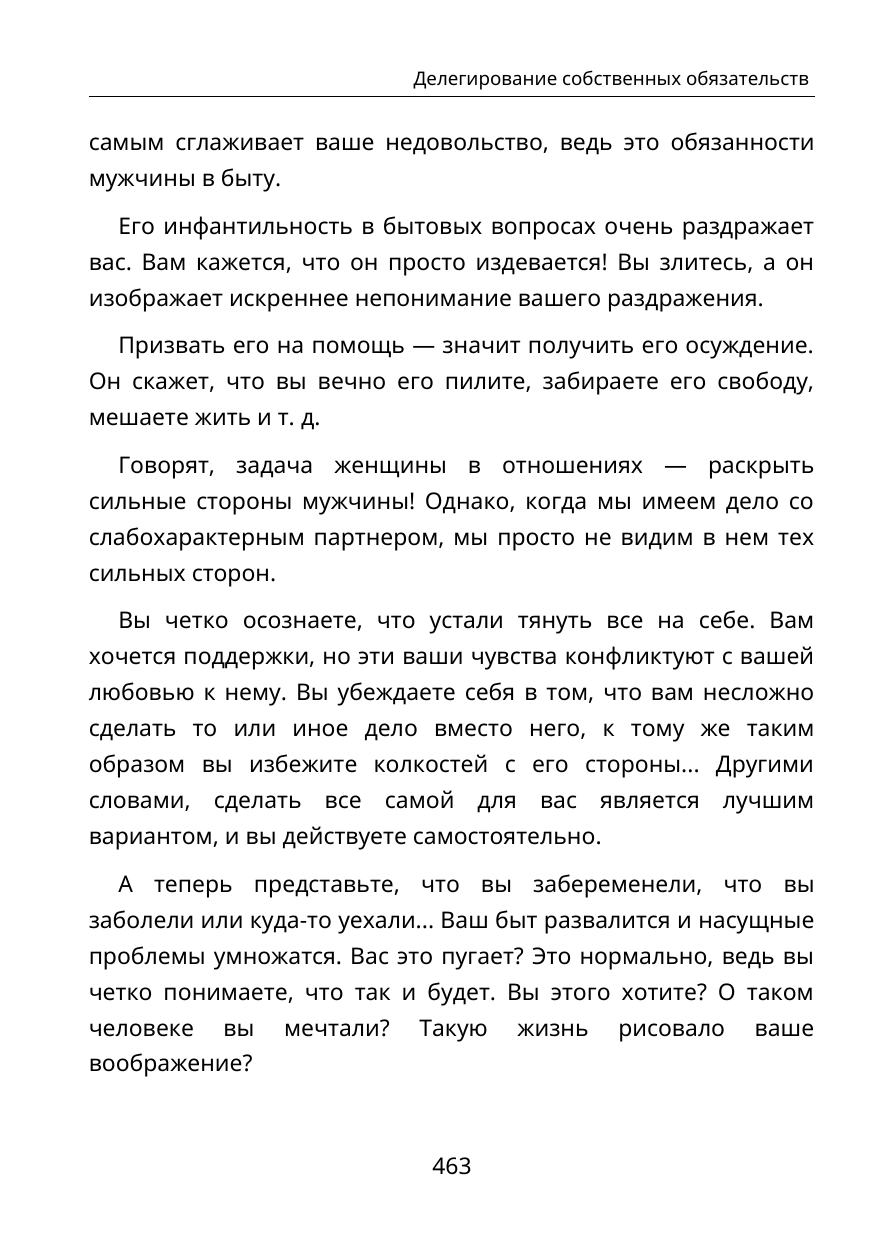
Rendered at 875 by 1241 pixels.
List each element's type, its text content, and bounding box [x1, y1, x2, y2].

text Призвать его на помощь — значит получить его осуждение. Он скажет, что вы вечно его пилите, забираете его свободу, мешаете жить и т. д. [88, 329, 815, 432]
text Вы четко осознаете, что устали тянуть все на себе. Вам хочется поддержки, но эти ваши чувства конфликтуют с вашей любовью к нему. Вы убеждаете себя в том, что вам несложно сделать то или иное дело вместо него, к тому же таким образом вы избежите колкостей с его стороны... Другими словами, сделать все самой для вас является лучшим вариантом, и вы действуете самостоятельно. [88, 604, 815, 851]
text Его инфантильность в бытовых вопросах очень раздражает вас. Вам кажется, что он просто издевается! Вы злитесь, а он изображает искреннее непонимание вашего раздражения. [88, 210, 815, 313]
text А теперь представьте, что вы забеременели, что вы заболели или куда-то уехали... Ваш быт развалится и насущные проблемы умножатся. Вас это пугает? Это нормально, ведь вы четко понимаете, что так и будет. Вы этого хотите? О таком человеке вы мечтали? Такую жизнь рисовало ваше воображение? [88, 868, 815, 1079]
text Говорят, задача женщины в отношениях — раскрыть сильные стороны мужчины! Однако, когда мы имеем дело со слабохарактерным партнером, мы просто не видим в нем тех сильных сторон. [88, 449, 815, 588]
text самым сглаживает ваше недовольство, ведь это обязанности мужчины в быту. [88, 126, 815, 193]
